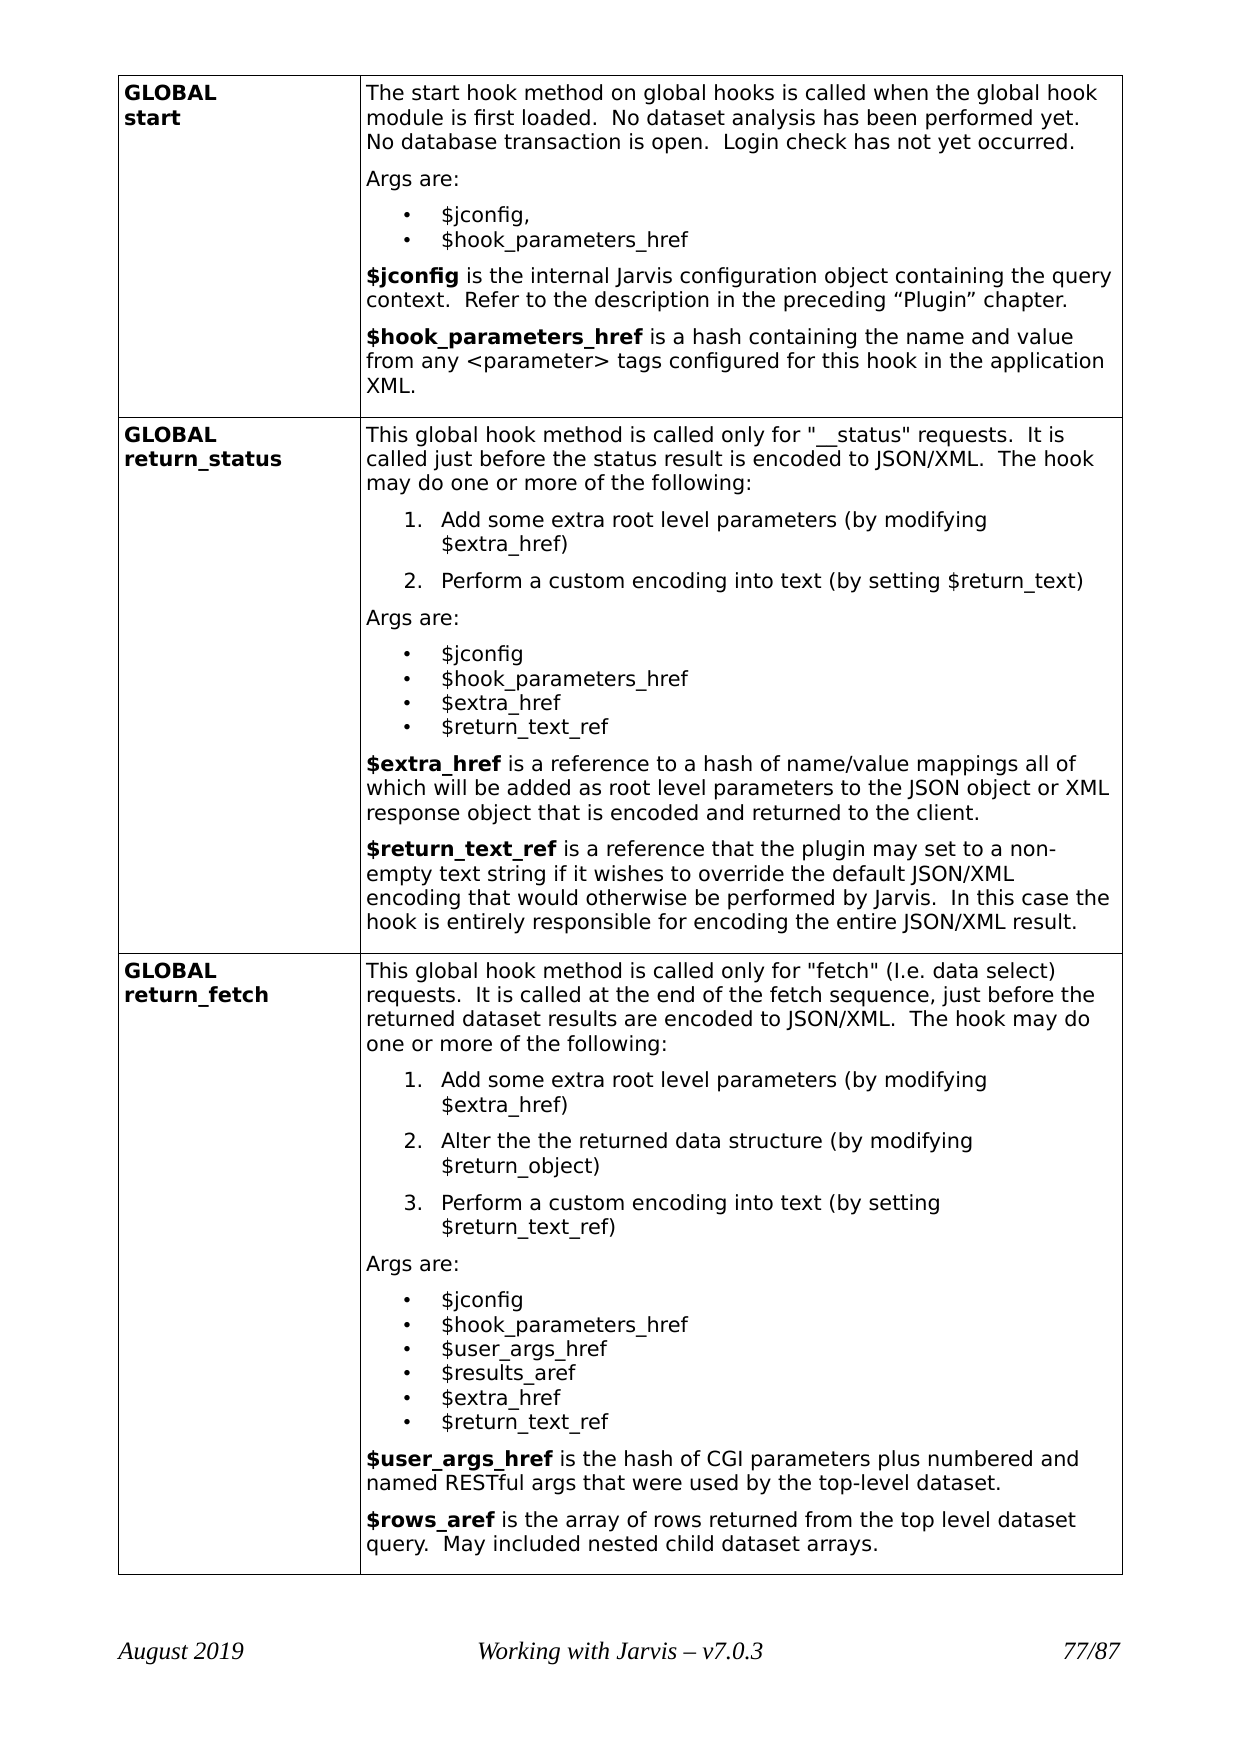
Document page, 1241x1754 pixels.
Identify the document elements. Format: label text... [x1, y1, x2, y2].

table_cell This global hook method is called only for "fetch" (I.e. data select) requests. It is called at the end of the fetch sequence, just before the returned dataset results are encoded to JSON/XML. The hook may do one or more of the following: Add some extra root level parameters (by modifying $extra_href) Alter the the returned data structure (by modifying $return_object) Perform a custom encoding into text (by setting $return_text_ref) Args are: $jconfig $hook_parameters_href $user_args_href $results_aref $extra_href $return_text_ref $user_args_href is the hash of CGI parameters plus numbered and named RESTful args that were used by the top-level dataset. $rows_aref is the array of rows returned from the top level dataset query. May included nested child dataset arrays. [361, 954, 1122, 1574]
table_cell GLOBAL return_fetch [119, 954, 360, 1574]
table_cell The start hook method on global hooks is called when the global hook module is first loaded. No dataset analysis has been performed yet. No database transaction is open. Login check has not yet occurred. Args are: $jconfig, $hook_parameters_href $jconfig is the internal Jarvis configuration object containing the query context. Refer to the description in the preceding “Plugin” chapter. $hook_parameters_href is a hash containing the name and value from any <parameter> tags configured for this hook in the application XML. [361, 76, 1122, 416]
table_cell This global hook method is called only for "__status" requests. It is called just before the status result is encoded to JSON/XML. The hook may do one or more of the following: Add some extra root level parameters (by modifying $extra_href) Perform a custom encoding into text (by setting $return_text) Args are: $jconfig $hook_parameters_href $extra_href $return_text_ref $extra_href is a reference to a hash of name/value mappings all of which will be added as root level parameters to the JSON object or XML response object that is encoded and returned to the client. $return_text_ref is a reference that the plugin may set to a non-empty text string if it wishes to override the default JSON/XML encoding that would otherwise be performed by Jarvis. In this case the hook is entirely responsible for encoding the entire JSON/XML result. [361, 418, 1122, 953]
table_cell GLOBAL return_status [119, 418, 360, 953]
table_cell GLOBAL start [119, 76, 360, 416]
